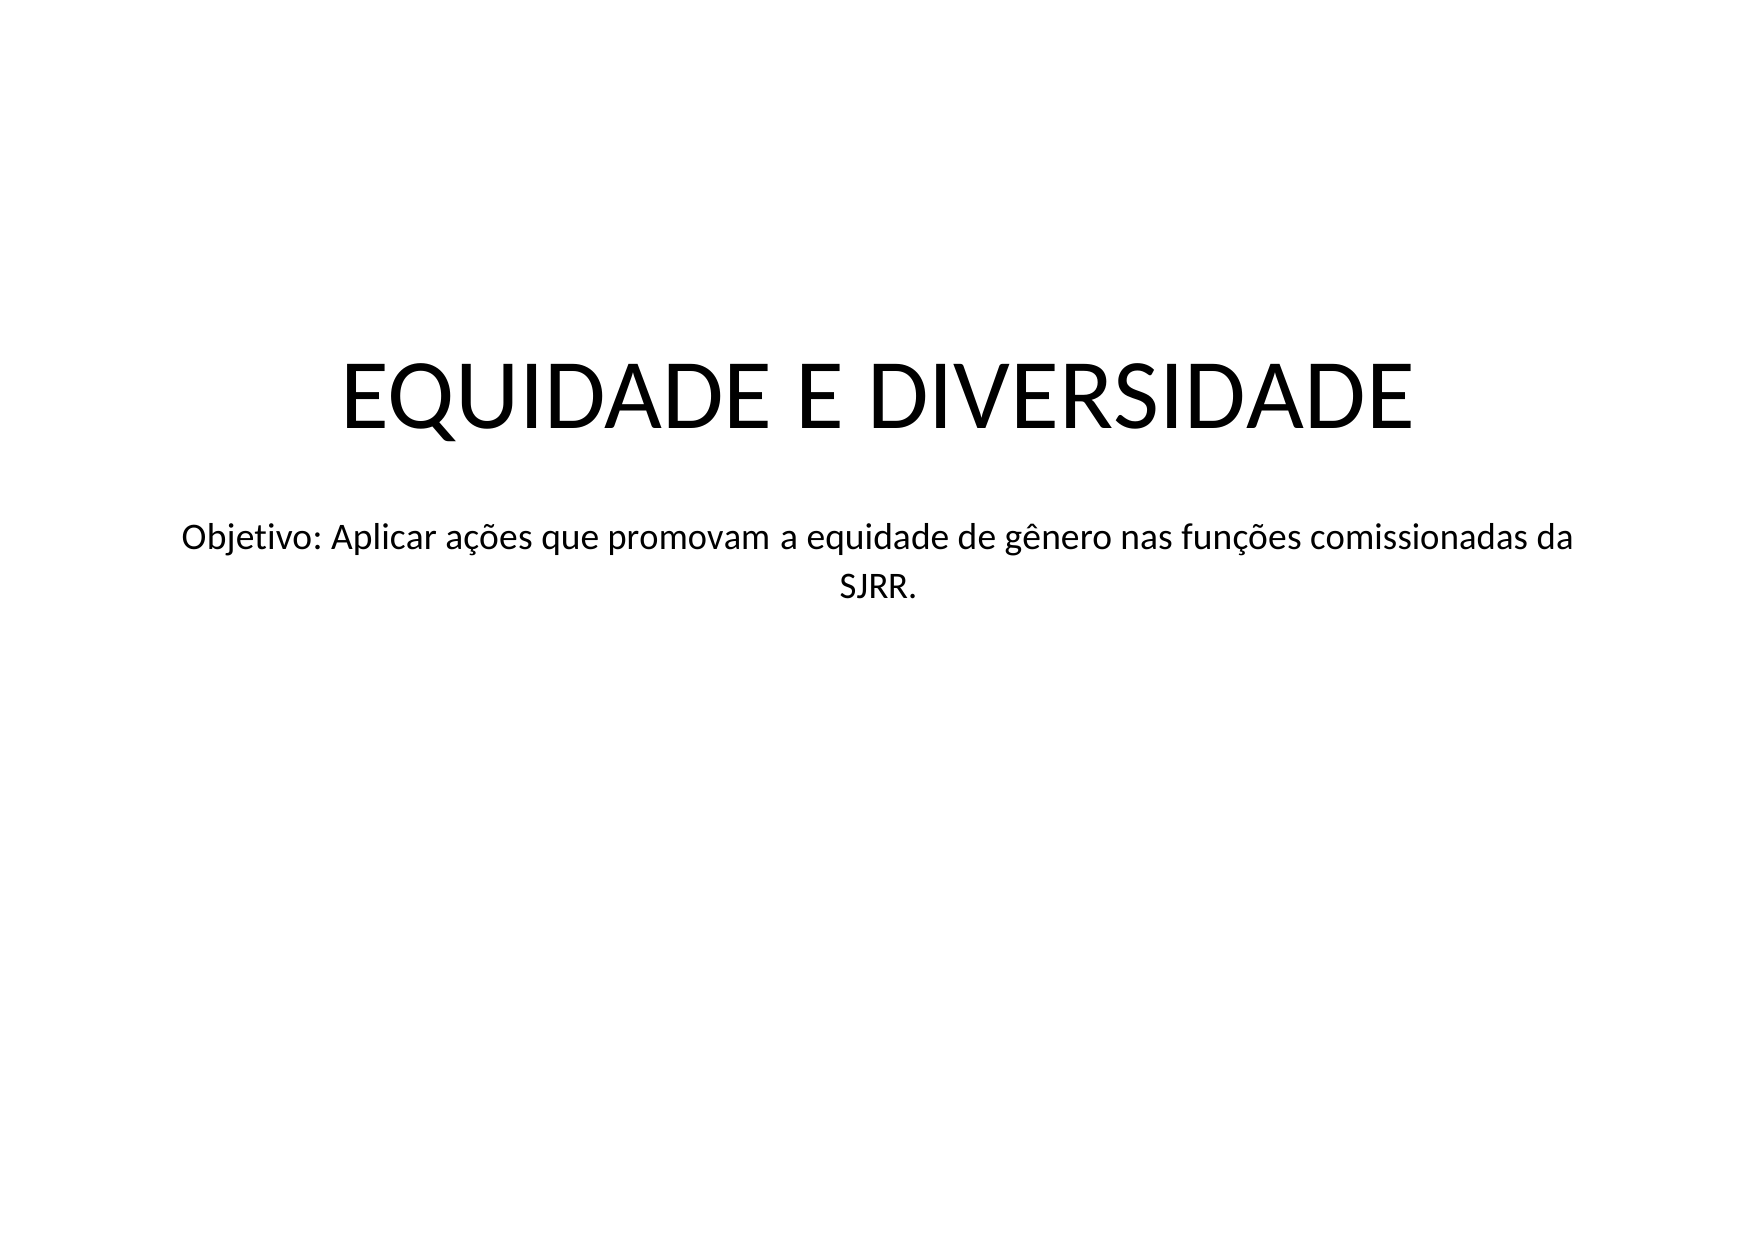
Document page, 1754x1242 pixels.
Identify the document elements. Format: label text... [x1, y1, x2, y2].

text EQUIDADE E DIVERSIDADE [329, 348, 1426, 456]
text Objetivo: Aplicar ações que promovam a equidade de gênero nas funções comissionadas da [181, 513, 1574, 559]
text SJRR. [833, 562, 923, 608]
